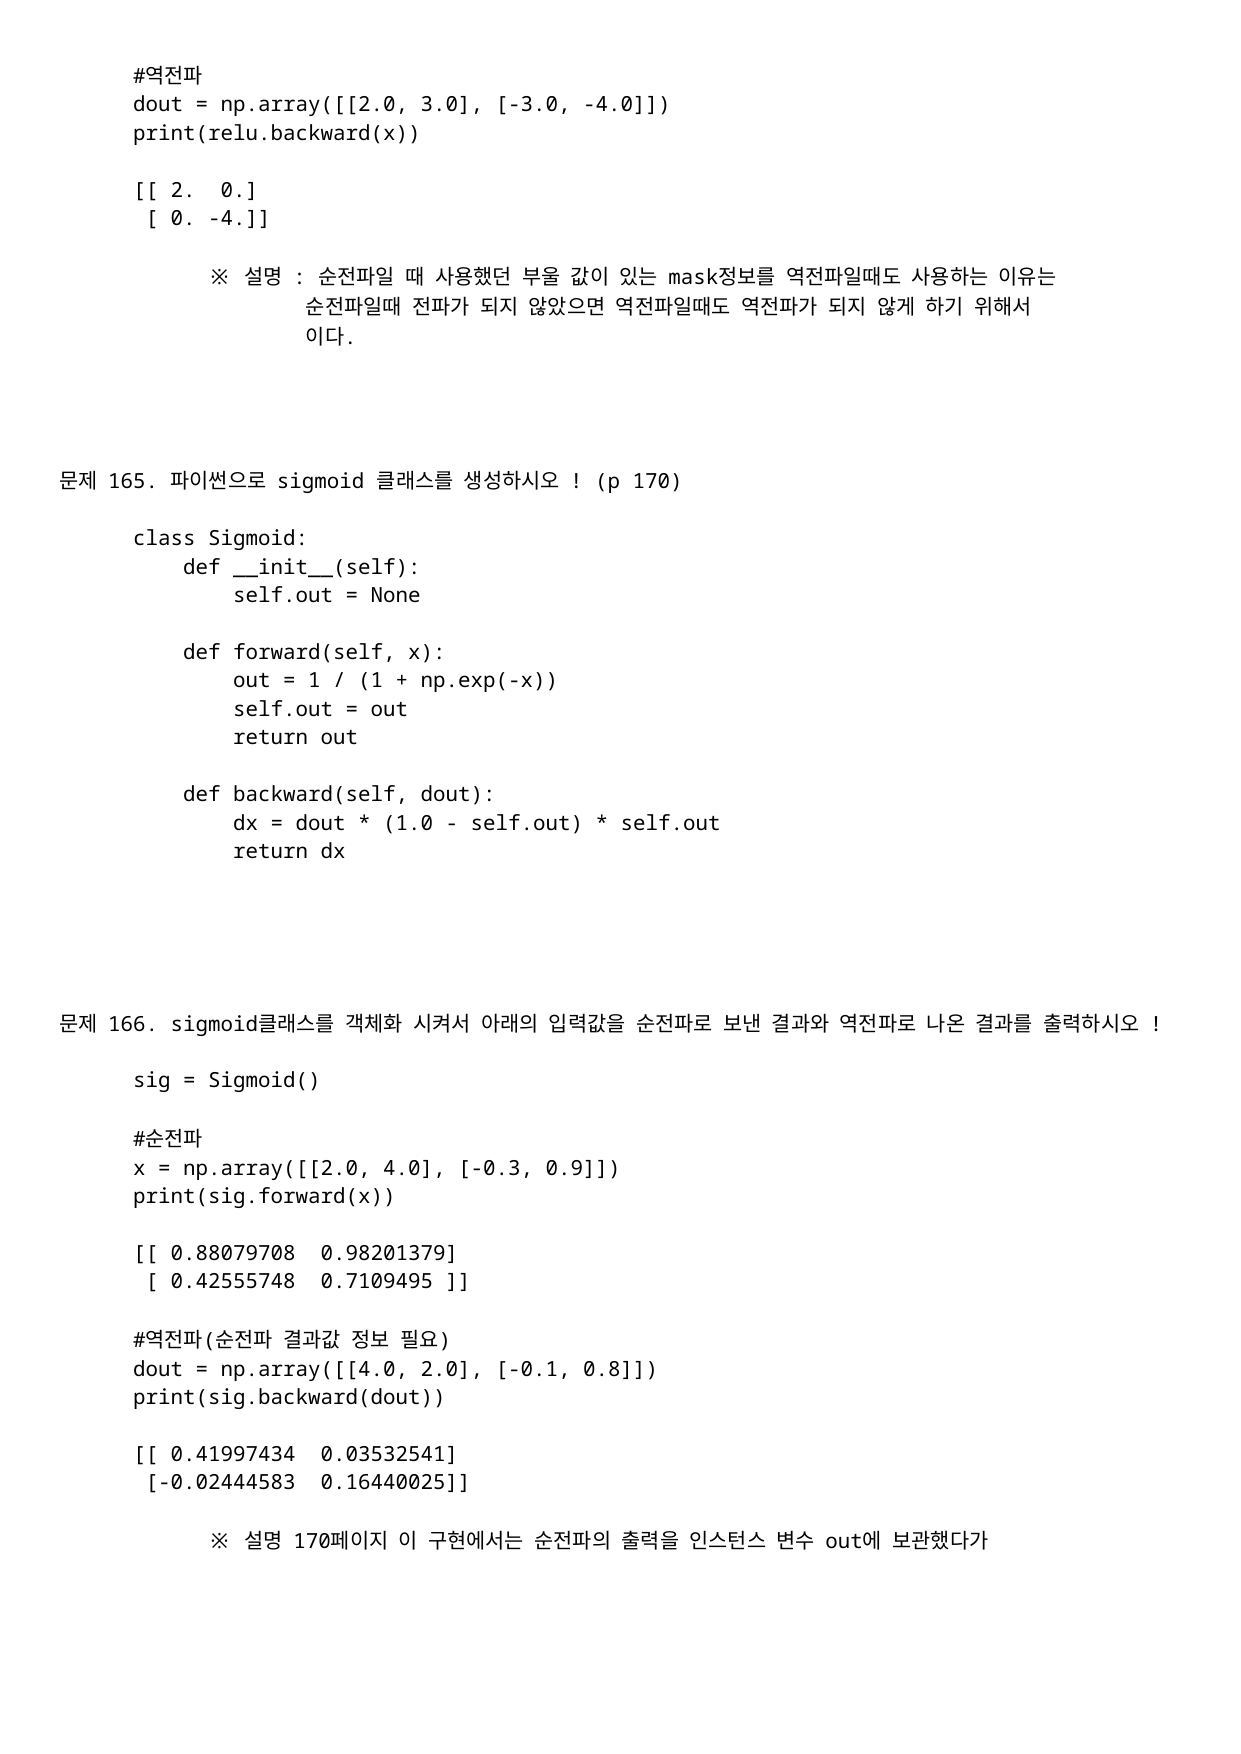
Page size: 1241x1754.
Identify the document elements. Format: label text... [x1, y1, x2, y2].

text self.out = None [59, 580, 1181, 609]
text print(relu.backward(x)) [59, 118, 1181, 146]
text #순전파 [59, 1122, 1181, 1153]
text [[ 2. 0.] [59, 175, 1181, 203]
text def backward(self, dout): [59, 779, 1181, 808]
text out = 1 / (1 + np.exp(-x)) [59, 666, 1181, 694]
text 문제 165. 파이썬으로 sigmoid 클래스를 생성하시오 ! (p 170) [59, 465, 1181, 495]
text self.out = out [59, 694, 1181, 722]
text [ 0. -4.]] [59, 203, 1181, 232]
text 이다. [59, 321, 1181, 351]
text [ 0.42555748 0.7109495 ]] [59, 1267, 1181, 1295]
text def forward(self, x): [59, 637, 1181, 666]
text 문제 166. sigmoid클래스를 객체화 시켜서 아래의 입력값을 순전파로 보낸 결과와 역전파로 나온 결과를 출력하시오 ! [59, 1007, 1181, 1037]
text x = np.array([[2.0, 4.0], [-0.3, 0.9]]) [59, 1153, 1181, 1181]
text dout = np.array([[2.0, 3.0], [-3.0, -4.0]]) [59, 89, 1181, 118]
text #역전파(순전파 결과값 정보 필요) [59, 1323, 1181, 1354]
text [-0.02444583 0.16440025]] [59, 1467, 1181, 1496]
text return out [59, 722, 1181, 751]
text ※ 설명 170페이지 이 구현에서는 순전파의 출력을 인스턴스 변수 out에 보관했다가 [59, 1524, 1181, 1555]
text [[ 0.41997434 0.03532541] [59, 1439, 1181, 1467]
text print(sig.backward(dout)) [59, 1382, 1181, 1411]
text ※ 설명 : 순전파일 때 사용했던 부울 값이 있는 mask정보를 역전파일때도 사용하는 이유는 [59, 260, 1181, 290]
text sig = Sigmoid() [59, 1066, 1181, 1094]
text def __init__(self): [59, 552, 1181, 580]
text [[ 0.88079708 0.98201379] [59, 1238, 1181, 1267]
text print(sig.forward(x)) [59, 1181, 1181, 1210]
text dx = dout * (1.0 - self.out) * self.out [59, 808, 1181, 836]
text 순전파일때 전파가 되지 않았으면 역전파일때도 역전파가 되지 않게 하기 위해서 [59, 290, 1181, 321]
text class Sigmoid: [59, 523, 1181, 552]
text #역전파 [59, 59, 1181, 89]
text dout = np.array([[4.0, 2.0], [-0.1, 0.8]]) [59, 1354, 1181, 1382]
text return dx [59, 836, 1181, 865]
